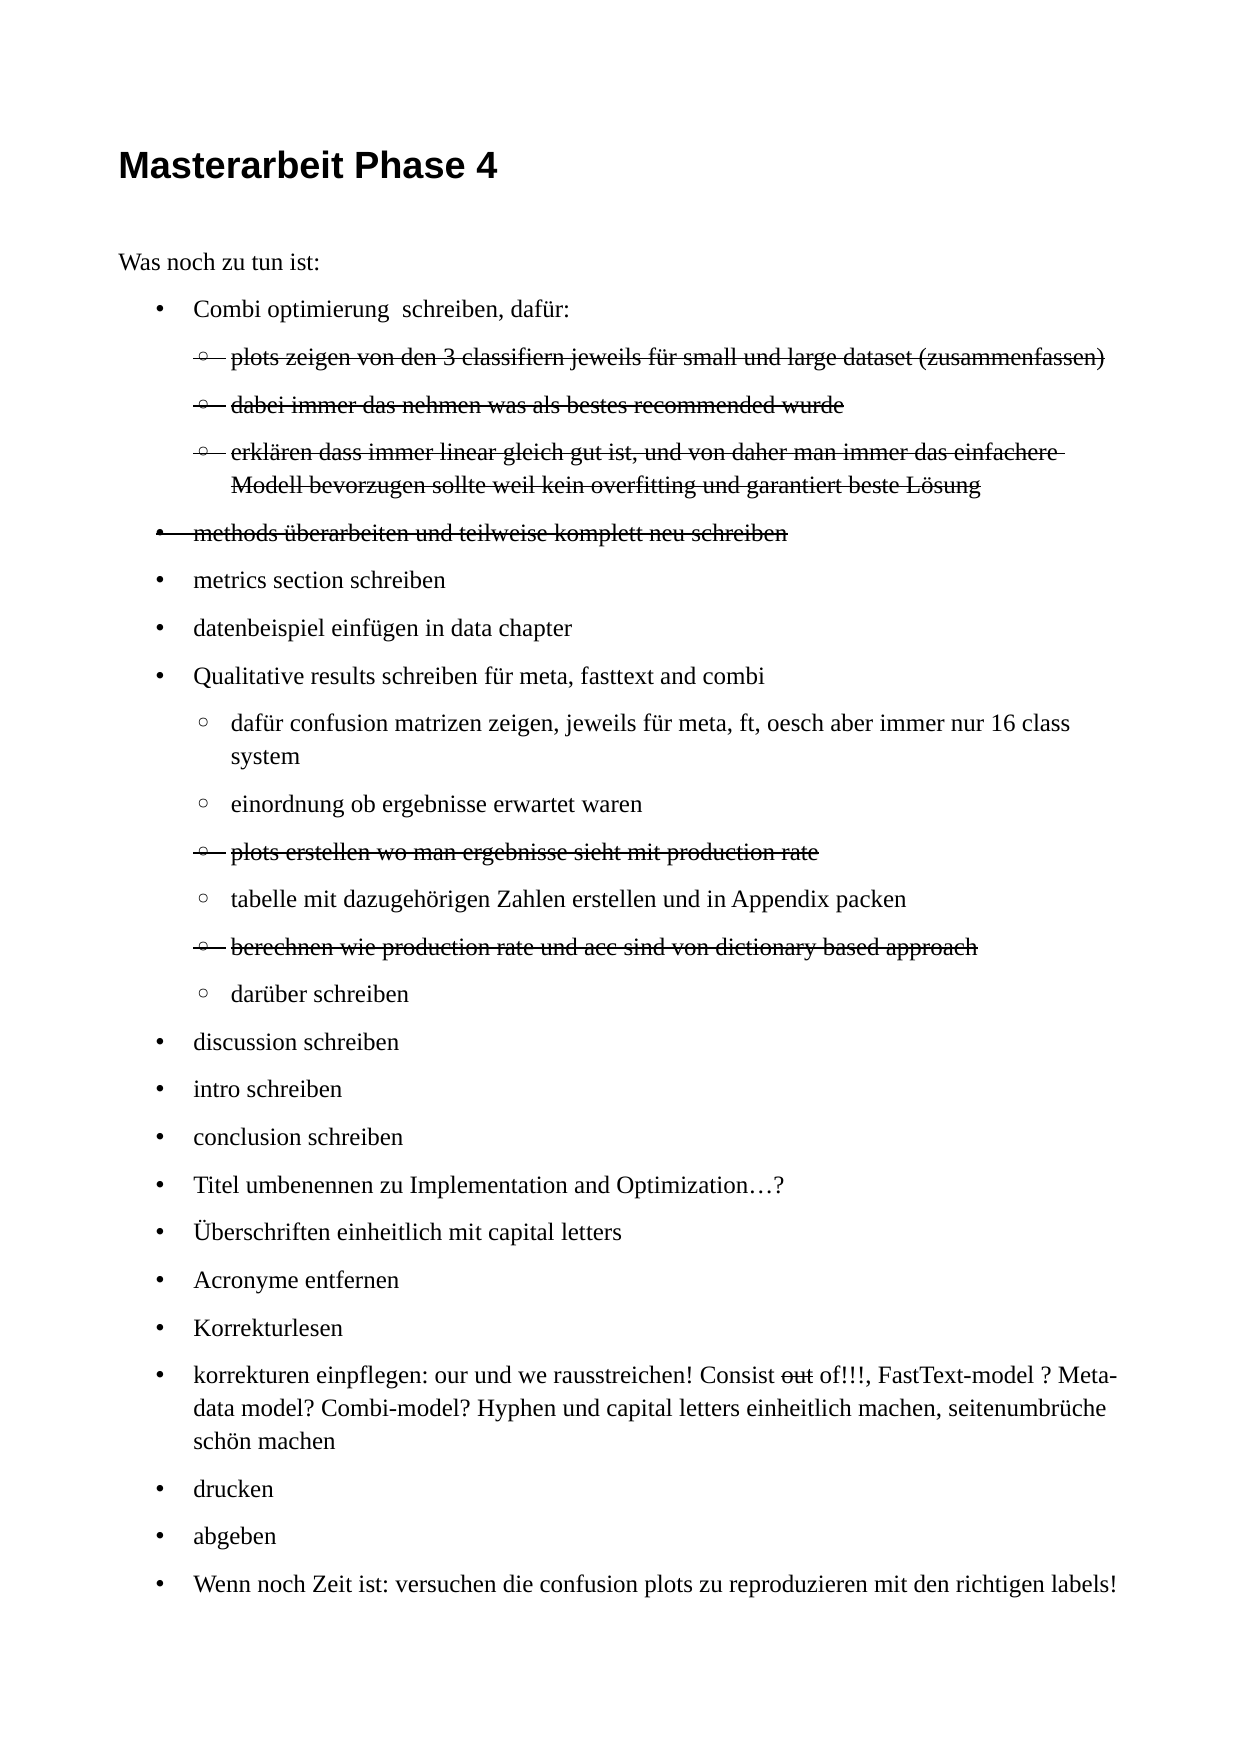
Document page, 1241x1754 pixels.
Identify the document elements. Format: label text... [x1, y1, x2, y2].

list abgeben [156, 1521, 1122, 1550]
list Acronyme entfernen [156, 1265, 1122, 1294]
list Korrekturlesen [156, 1313, 1122, 1341]
text Was noch zu tun ist: [118, 247, 1122, 276]
list Combi optimierung schreiben, dafür: [156, 294, 1122, 323]
list darüber schreiben [193, 979, 1122, 1008]
list Qualitative results schreiben für meta, fasttext and combi [156, 661, 1122, 689]
list methods überarbeiten und teilweise komplett neu schreiben [156, 518, 1122, 547]
subtitle Masterarbeit Phase 4 [118, 143, 1122, 187]
list Überschriften einheitlich mit capital letters [156, 1217, 1122, 1246]
list metrics section schreiben [156, 566, 1122, 594]
list conclusion schreiben [156, 1122, 1122, 1151]
list discussion schreiben [156, 1027, 1122, 1056]
list Wenn noch Zeit ist: versuchen die confusion plots zu reproduzieren mit den richtigen labels! [156, 1569, 1122, 1598]
list dabei immer das nehmen was als bestes recommended wurde [193, 390, 1122, 418]
list dafür confusion matrizen zeigen, jeweils für meta, ft, oesch aber immer nur 16 class system [193, 708, 1122, 770]
list plots zeigen von den 3 classifiern jeweils für small und large dataset (zusammenfassen) [193, 342, 1122, 371]
list einordnung ob ergebnisse erwartet waren [193, 789, 1122, 818]
list datenbeispiel einfügen in data chapter [156, 613, 1122, 642]
list korrekturen einpflegen: our und we rausstreichen! Consist out of!!!, FastText-model ? Meta-data model? Combi-model? Hyphen und capital letters einheitlich machen, seitenumbrüche schön machen [156, 1360, 1122, 1455]
list berechnen wie production rate und acc sind von dictionary based approach [193, 932, 1122, 961]
list erklären dass immer linear gleich gut ist, und von daher man immer das einfachere Modell bevorzugen sollte weil kein overfitting und garantiert beste Lösung [193, 437, 1122, 499]
list intro schreiben [156, 1074, 1122, 1103]
list drucken [156, 1474, 1122, 1503]
list tabelle mit dazugehörigen Zahlen erstellen und in Appendix packen [193, 884, 1122, 913]
list Titel umbenennen zu Implementation and Optimization…? [156, 1170, 1122, 1198]
list plots erstellen wo man ergebnisse sieht mit production rate [193, 837, 1122, 865]
